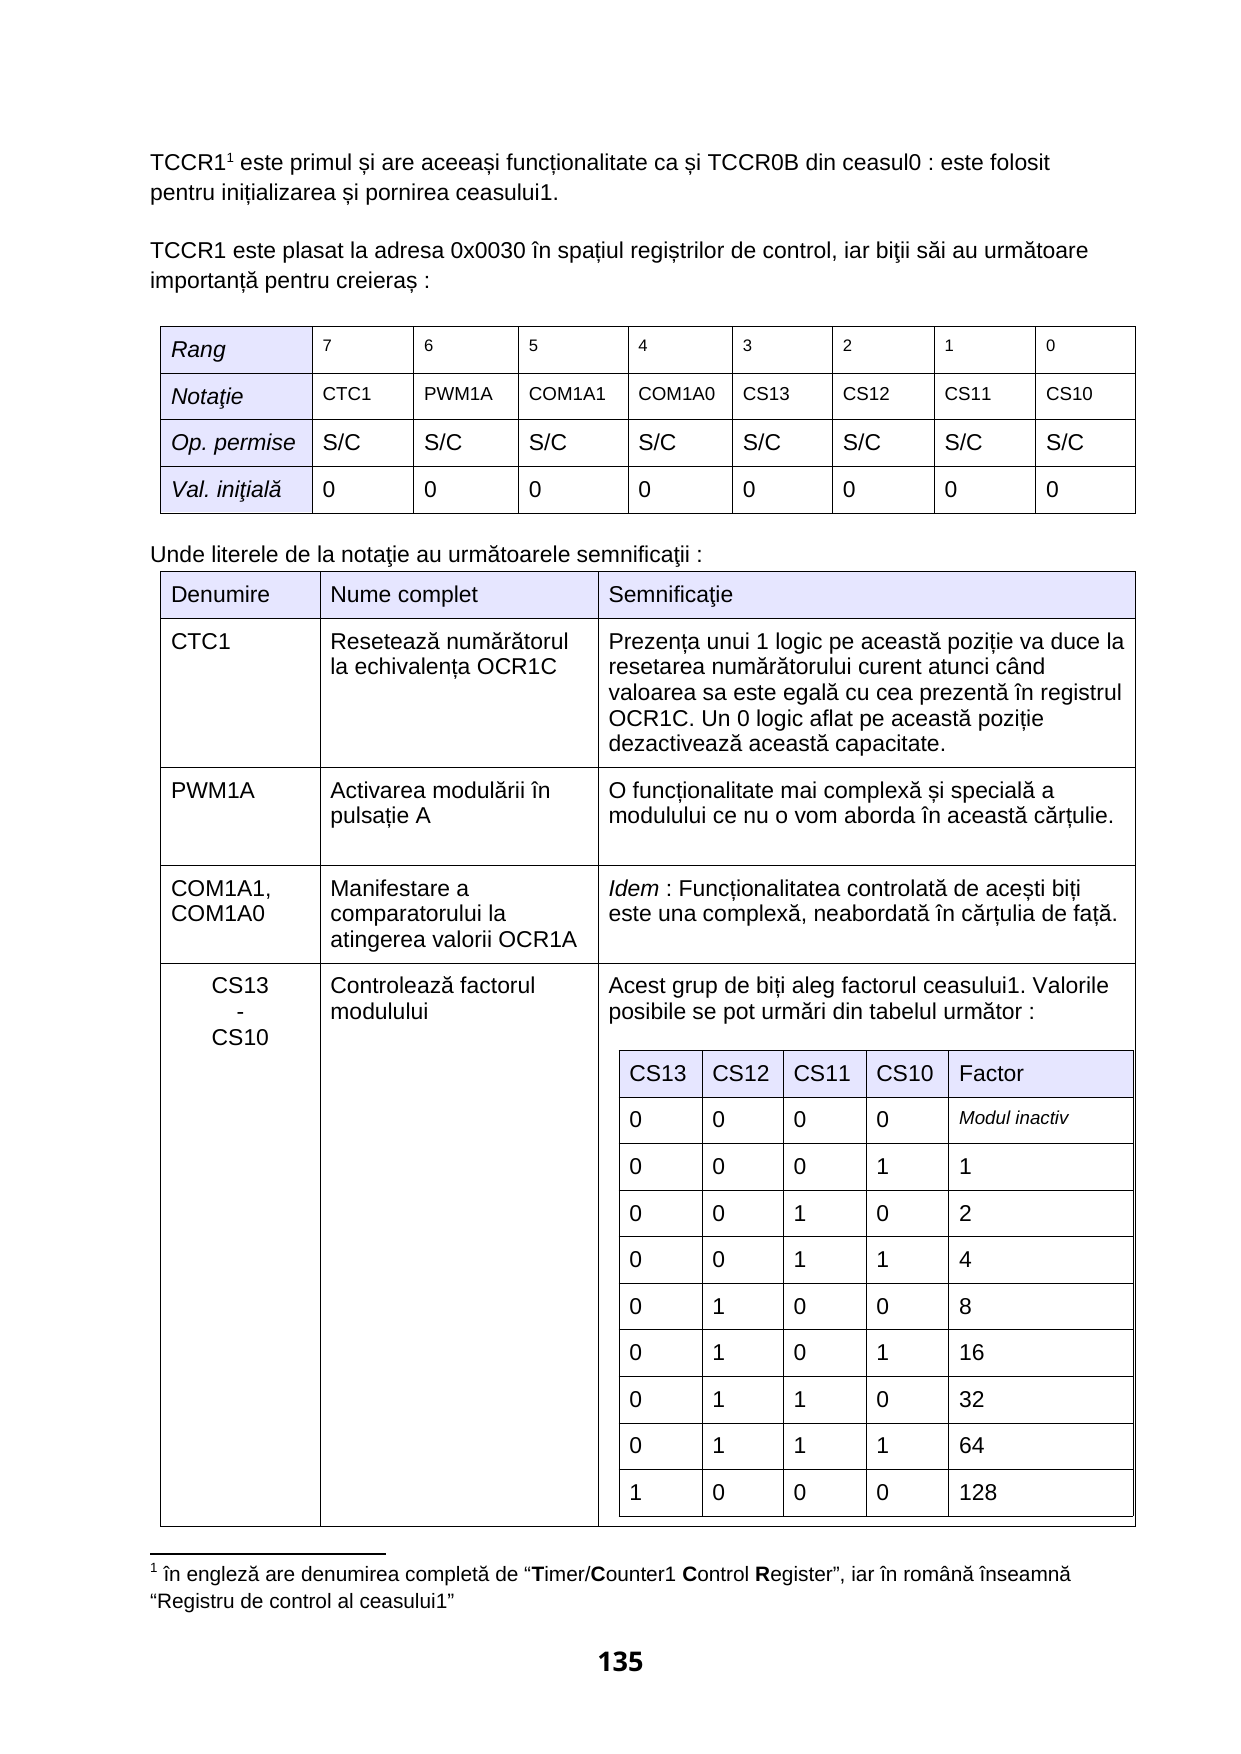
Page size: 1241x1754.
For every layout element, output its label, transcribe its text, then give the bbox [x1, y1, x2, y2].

table_cell 0 [935, 467, 1035, 512]
table_cell 2 [949, 1191, 1133, 1236]
table_cell S/C [1036, 420, 1135, 466]
table_cell 0 [620, 1424, 702, 1469]
table_header Denumire [161, 572, 320, 618]
table_header 0 [1036, 327, 1135, 373]
table_cell 32 [949, 1377, 1133, 1422]
table_cell 1 [703, 1330, 783, 1376]
table_cell S/C [629, 420, 732, 466]
text Unde literele de la notaţie au următoarele semnificaţii : [150, 542, 1091, 568]
table_header Semnificaţie [599, 572, 1135, 618]
table_header 6 [414, 327, 518, 373]
table_cell 0 [1036, 467, 1135, 512]
table_cell 0 [784, 1098, 866, 1143]
table_cell 0 [620, 1377, 702, 1422]
table_header 3 [733, 327, 832, 373]
table_header CS10 [867, 1051, 948, 1097]
table_cell 0 [867, 1470, 948, 1516]
table_cell S/C [519, 420, 628, 466]
table_cell 0 [629, 467, 732, 512]
table_cell 0 [313, 467, 413, 512]
table_header Factor [949, 1051, 1133, 1097]
table_cell 16 [949, 1330, 1133, 1376]
table_cell 0 [620, 1330, 702, 1376]
table_header 7 [313, 327, 413, 373]
table_cell 0 [867, 1377, 948, 1422]
table_cell 0 [620, 1284, 702, 1329]
table_cell 0 [784, 1144, 866, 1190]
table_cell 1 [867, 1330, 948, 1376]
table_cell CS13 - CS10 [161, 964, 320, 1526]
table_cell CS11 [935, 374, 1035, 419]
table_cell 0 [867, 1098, 948, 1143]
table_cell 1 [784, 1191, 866, 1236]
table_header CS11 [784, 1051, 866, 1097]
text în engleză are denumirea completă de “Timer/Counter1 Control Register”, iar în română înseamnă “Registru de control al ceasului1” [150, 1561, 1091, 1613]
table_cell 0 [784, 1330, 866, 1376]
table_cell 0 [703, 1470, 783, 1516]
table_cell 0 [620, 1191, 702, 1236]
table_cell 0 [519, 467, 628, 512]
table_cell 1 [703, 1284, 783, 1329]
table_cell Acest grup de biți aleg factorul ceasului1. Valorile posibile se pot urmări din tabelul următor : [599, 964, 1135, 1526]
table_cell Manifestare a comparatorului la atingerea valorii OCR1A [321, 866, 598, 963]
table_cell COM1A1 [519, 374, 628, 419]
table_cell 1 [867, 1144, 948, 1190]
table_cell Resetează numărătorul la echivalența OCR1C [321, 619, 598, 767]
table_cell 1 [784, 1377, 866, 1422]
table_cell 1 [703, 1424, 783, 1469]
table_header 1 [935, 327, 1035, 373]
table_cell O funcționalitate mai complexă și specială a modulului ce nu o vom aborda în această cărțulie. [599, 768, 1135, 865]
table_cell Activarea modulării în pulsație A [321, 768, 598, 865]
table_cell 1 [867, 1424, 948, 1469]
table_cell Controlează factorul modulului [321, 964, 598, 1526]
table_cell CTC1 [161, 619, 320, 767]
table_cell S/C [414, 420, 518, 466]
table_cell 1 [867, 1237, 948, 1283]
table_cell 0 [833, 467, 934, 512]
table_cell 0 [733, 467, 832, 512]
table_cell Prezența unui 1 logic pe această poziție va duce la resetarea numărătorului curent atunci când valoarea sa este egală cu cea prezentă în registrul OCR1C. Un 0 logic aflat pe această poziție dezactivează această capacitate. [599, 619, 1135, 767]
table_cell 0 [703, 1098, 783, 1143]
table_cell PWM1A [414, 374, 518, 419]
table_cell 128 [949, 1470, 1133, 1516]
table_cell S/C [833, 420, 934, 466]
table_cell PWM1A [161, 768, 320, 865]
table_cell CS13 [733, 374, 832, 419]
table_header Nume complet [321, 572, 598, 618]
table_cell CS10 [1036, 374, 1135, 419]
table_cell S/C [935, 420, 1035, 466]
table_cell Notaţie [161, 374, 312, 419]
table_cell 1 [703, 1377, 783, 1422]
table_cell 0 [703, 1191, 783, 1236]
table_cell 0 [620, 1098, 702, 1143]
table_cell Op. permise [161, 420, 312, 466]
table_cell 1 [784, 1237, 866, 1283]
table_cell 0 [703, 1237, 783, 1283]
table_cell 0 [414, 467, 518, 512]
table_header CS12 [703, 1051, 783, 1097]
table_cell CTC1 [313, 374, 413, 419]
table_cell S/C [313, 420, 413, 466]
text TCCR1 este plasat la adresa 0x0030 în spațiul regiștrilor de control, iar biţii săi au următoare importanță pentru creieraș : [150, 238, 1091, 293]
table_cell Modul inactiv [949, 1098, 1133, 1143]
table_cell Val. iniţială [161, 467, 312, 512]
table_cell 4 [949, 1237, 1133, 1283]
table_header 4 [629, 327, 732, 373]
table_cell 64 [949, 1424, 1133, 1469]
table_cell 0 [620, 1237, 702, 1283]
table_cell S/C [733, 420, 832, 466]
table_cell CS12 [833, 374, 934, 419]
table_cell 0 [703, 1144, 783, 1190]
table_cell 0 [867, 1191, 948, 1236]
table_cell 0 [867, 1284, 948, 1329]
table_header 2 [833, 327, 934, 373]
table_cell COM1A1, COM1A0 [161, 866, 320, 963]
table_cell 0 [784, 1284, 866, 1329]
table_cell 0 [620, 1144, 702, 1190]
table_cell 1 [620, 1470, 702, 1516]
table_header Rang [161, 327, 312, 373]
table_cell Idem : Funcționalitatea controlată de acești biți este una complexă, neabordată în cărțulia de față. [599, 866, 1135, 963]
text TCCR1 este primul și are aceeași funcționalitate ca și TCCR0B din ceasul0 : este folosit pentru inițializarea și pornirea ceasului1. [150, 150, 1091, 205]
table_cell 1 [949, 1144, 1133, 1190]
table_header 5 [519, 327, 628, 373]
table_cell 1 [784, 1424, 866, 1469]
table_cell COM1A0 [629, 374, 732, 419]
table_header CS13 [620, 1051, 702, 1097]
table_cell 0 [784, 1470, 866, 1516]
table_cell 8 [949, 1284, 1133, 1329]
